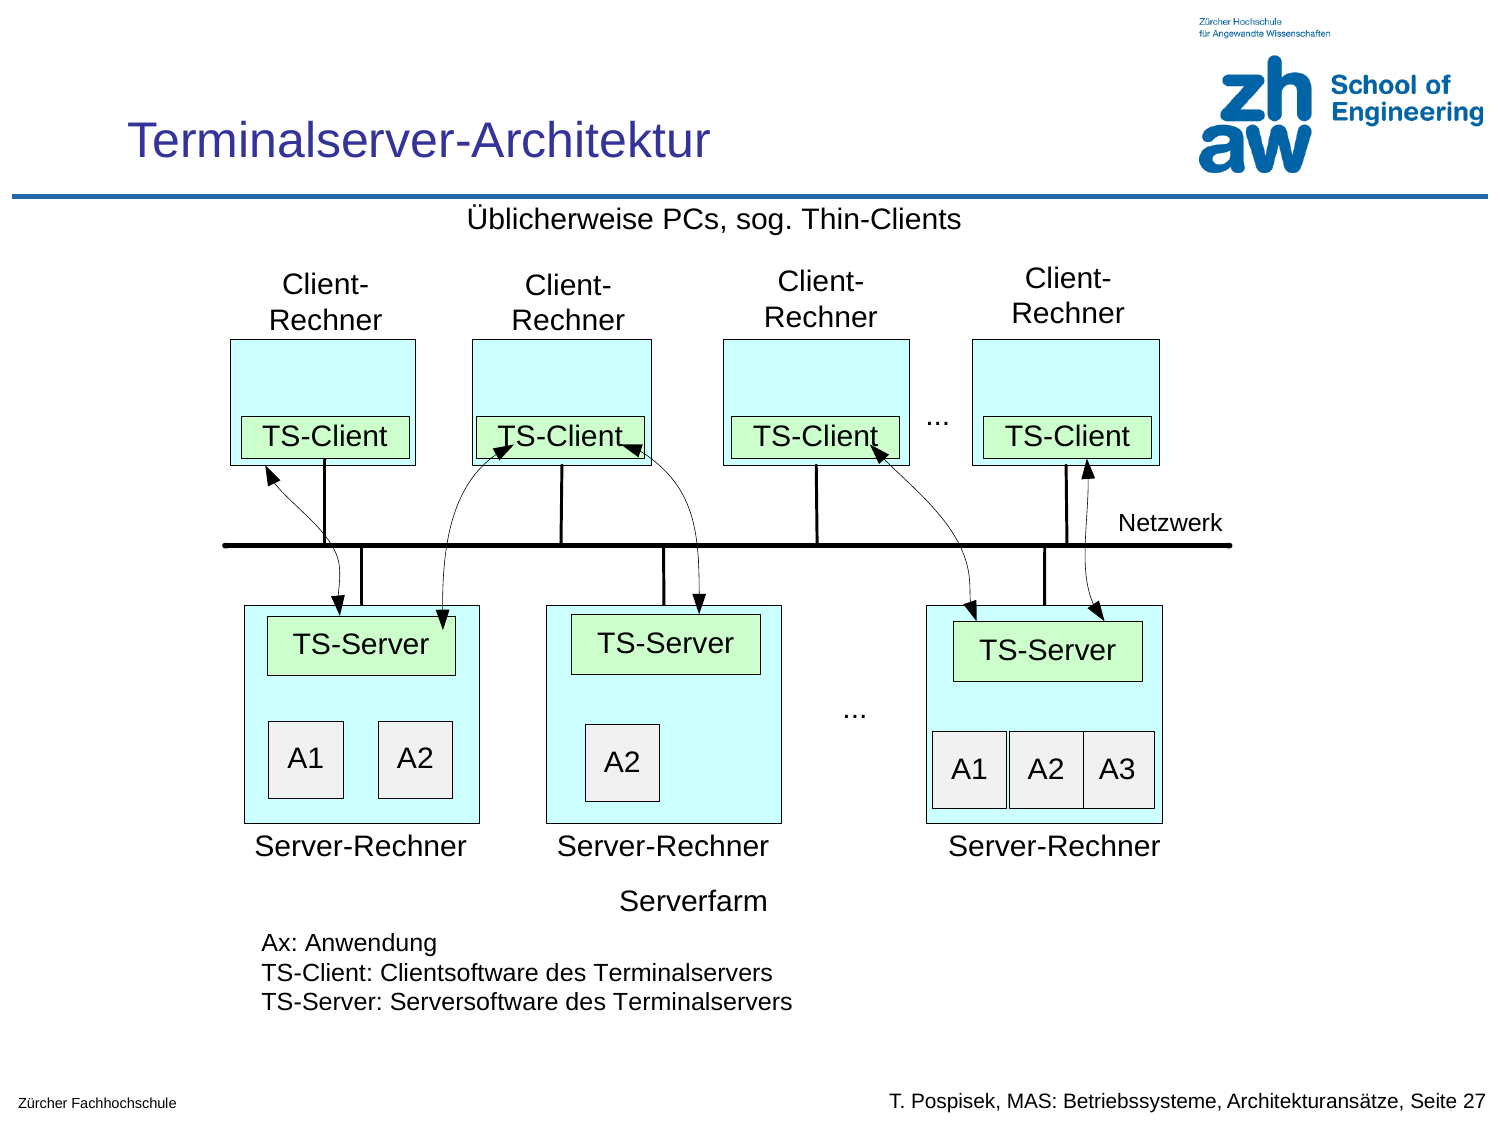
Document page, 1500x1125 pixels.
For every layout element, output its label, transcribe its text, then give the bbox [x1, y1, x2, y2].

title Terminalserver-Architektur [112, 50, 1391, 175]
picture [216, 195, 1278, 1021]
picture [1199, 18, 1483, 173]
